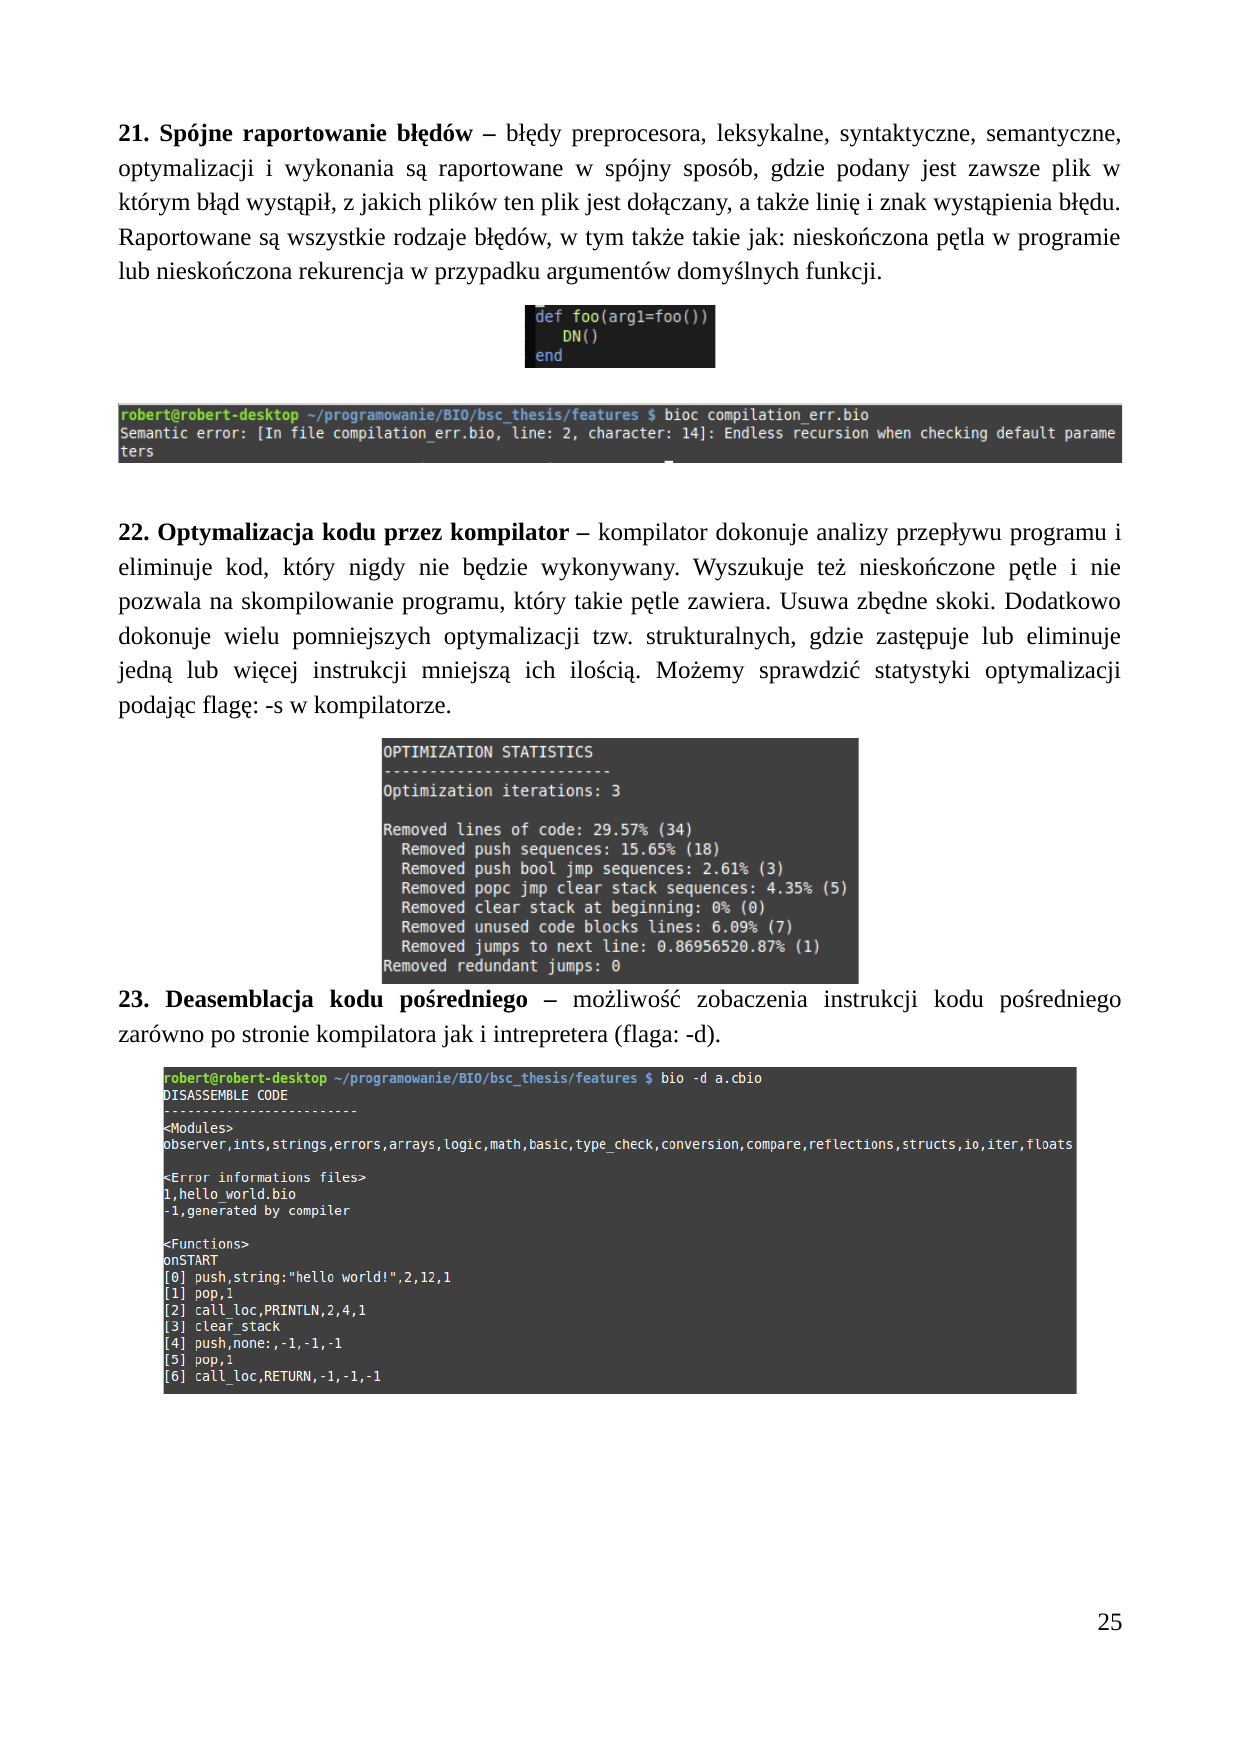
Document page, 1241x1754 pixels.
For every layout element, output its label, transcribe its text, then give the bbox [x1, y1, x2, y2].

picture [524, 305, 716, 368]
picture [118, 403, 1123, 463]
text 22. Optymalizacja kodu przez kompilator – kompilator dokonuje analizy przepływu programu i eliminuje kod, który nigdy nie będzie wykonywany. Wyszukuje też nieskończone pętle i nie pozwala na skompilowanie programu, który takie pętle zawiera. Usuwa zbędne skoki. Dodatkowo dokonuje wielu pomniejszych optymalizacji tzw. strukturalnych, gdzie zastępuje lub eliminuje jedną lub więcej instrukcji mniejszą ich ilością. Możemy sprawdzić statystyki optymalizacji podając flagę: -s w kompilatorze. [118, 517, 1122, 719]
picture [381, 738, 859, 984]
text 21. Spójne raportowanie błędów – błędy preprocesora, leksykalne, syntaktyczne, semantyczne, optymalizacji i wykonania są raportowane w spójny sposób, gdzie podany jest zawsze plik w którym błąd wystąpił, z jakich plików ten plik jest dołączany, a także linię i znak wystąpienia błędu. Raportowane są wszystkie rodzaje błędów, w tym także takie jak: nieskończona pętla w programie lub nieskończona rekurencja w przypadku argumentów domyślnych funkcji. [118, 118, 1122, 285]
text 23. Deasemblacja kodu pośredniego – możliwość zobaczenia instrukcji kodu pośredniego zarówno po stronie kompilatora jak i intrepretera (flaga: -d). [118, 984, 1122, 1047]
picture [163, 1067, 1077, 1394]
